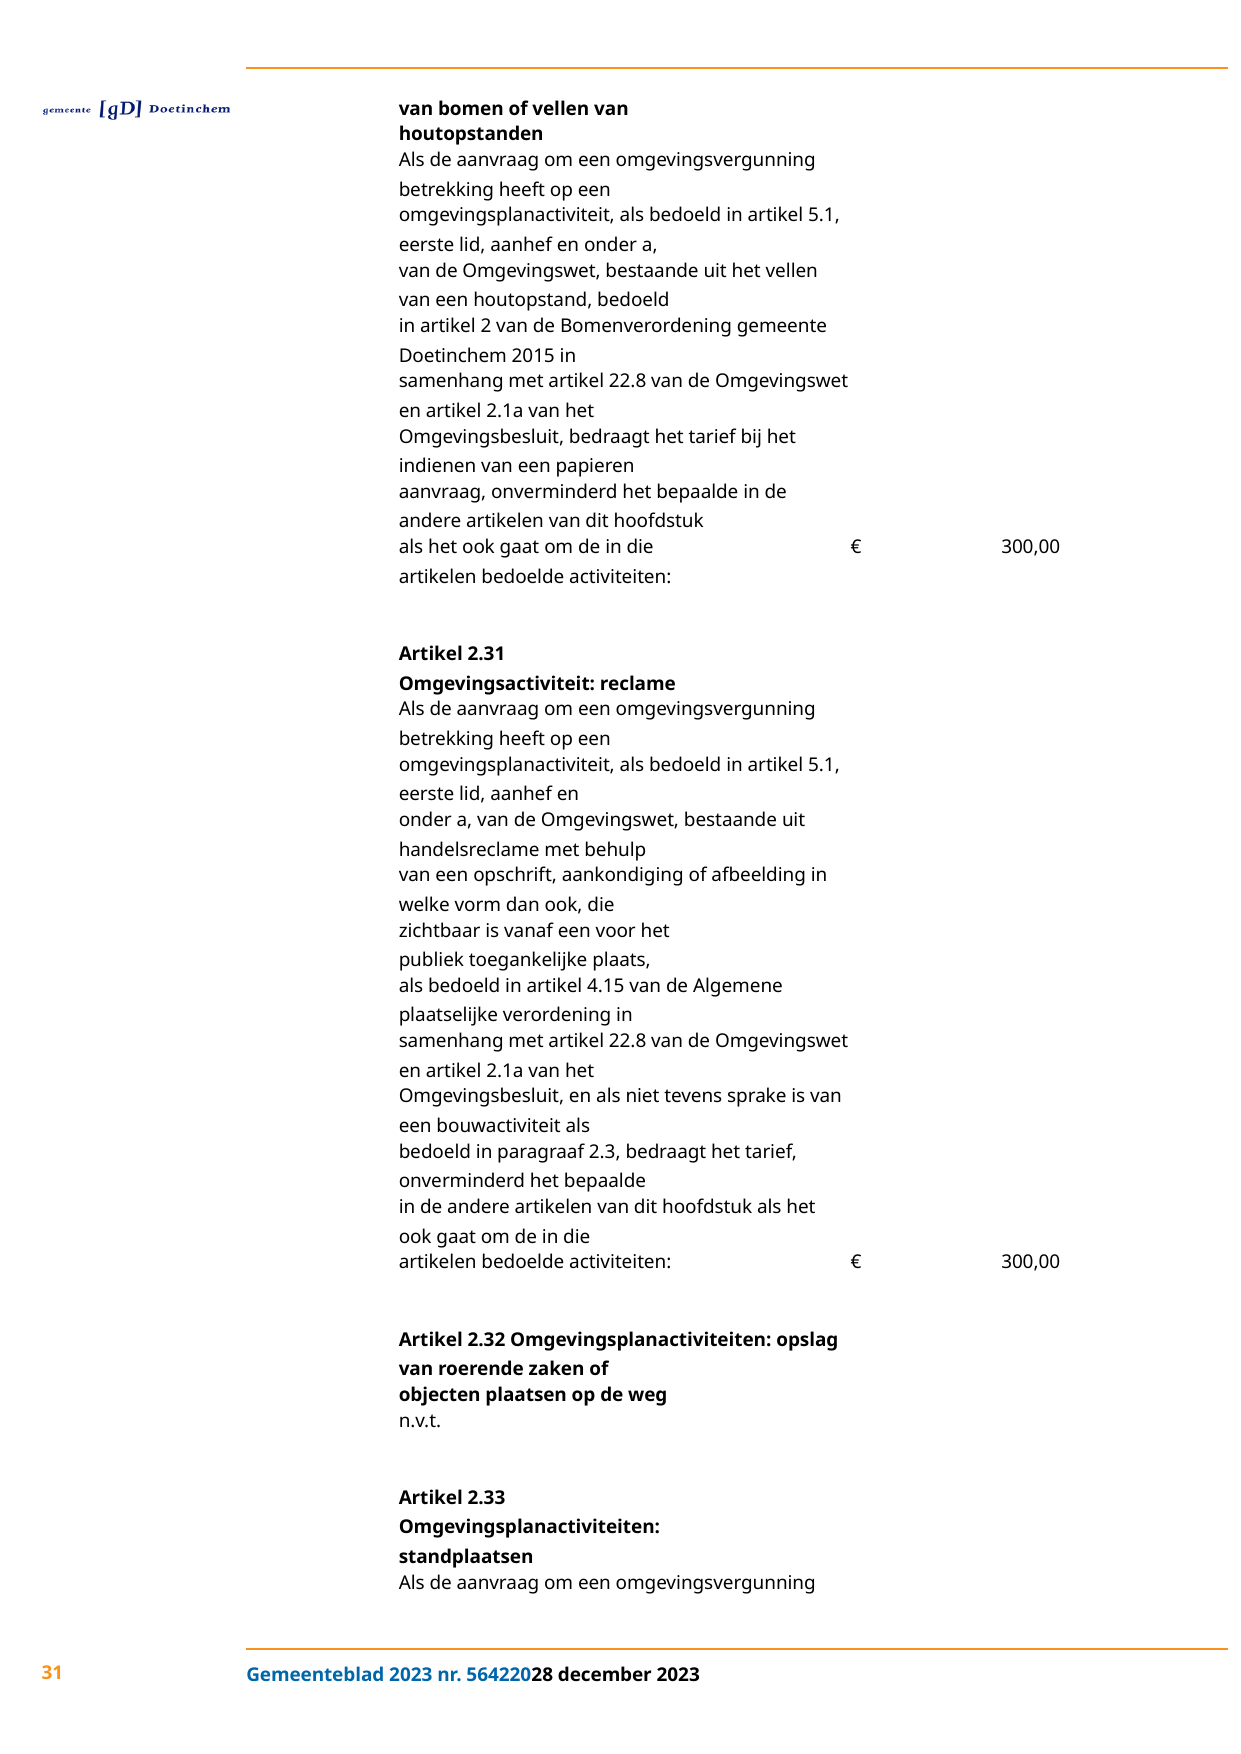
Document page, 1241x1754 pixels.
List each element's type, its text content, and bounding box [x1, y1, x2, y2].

table_cell objecten plaatsen op de weg [399, 1381, 700, 1407]
table_cell van bomen of vellen van [399, 95, 850, 121]
table_cell [549, 615, 700, 640]
table_cell [850, 917, 1001, 972]
table_cell [1001, 1274, 1152, 1300]
table_cell [850, 1569, 1001, 1595]
table_cell [700, 1381, 850, 1407]
table_cell [700, 1407, 850, 1433]
table_cell zichtbaar is vanaf een voor het publiek toegankelijke plaats, [399, 917, 700, 972]
table_cell [248, 917, 398, 972]
table_cell onder a, van de Omgevingswet, bestaande uit handelsreclame met behulp [399, 806, 850, 861]
table_cell [700, 1433, 850, 1458]
table_cell [850, 1274, 1001, 1300]
table_cell [248, 95, 398, 121]
table_cell [1001, 1138, 1152, 1193]
table_cell Omgevingsbesluit, en als niet tevens sprake is van een bouwactiviteit als [399, 1083, 850, 1138]
table_cell [850, 95, 1001, 121]
table_cell Artikel 2.33 Omgevingsplanactiviteiten: standplaatsen [399, 1484, 700, 1569]
table_cell [850, 257, 1001, 312]
table_cell [248, 1028, 398, 1083]
table_cell [1001, 257, 1152, 312]
table_cell [850, 696, 1001, 751]
table_cell € [850, 1249, 1001, 1274]
table_cell [700, 121, 850, 146]
table_cell n.v.t. [399, 1407, 549, 1433]
table_cell [248, 861, 398, 917]
table_cell [850, 1028, 1001, 1083]
table_cell [399, 589, 700, 614]
table_cell [248, 1433, 398, 1458]
table_cell [1001, 917, 1152, 972]
table_cell bedoeld in paragraaf 2.3, bedraagt het tarief, onverminderd het bepaalde [399, 1138, 850, 1193]
table_cell [700, 1484, 850, 1569]
table_cell [248, 1274, 398, 1300]
table_cell [248, 1249, 398, 1274]
table_cell [248, 1193, 398, 1249]
table_cell [1001, 423, 1152, 478]
table_cell [248, 615, 398, 640]
table_cell [248, 1083, 398, 1138]
table_cell 300,00 [1001, 1249, 1152, 1274]
table_cell aanvraag, onverminderd het bepaalde in de andere artikelen van dit hoofdstuk [399, 478, 850, 533]
table_cell Artikel 2.32 Omgevingsplanactiviteiten: opslag van roerende zaken of [399, 1326, 850, 1381]
table_cell [248, 121, 398, 146]
table_cell [1001, 1326, 1152, 1381]
table_cell 300,00 [1001, 534, 1152, 589]
table_cell [1001, 368, 1152, 423]
table_cell [248, 146, 398, 202]
table_cell in artikel 2 van de Bomenverordening gemeente Doetinchem 2015 in [399, 312, 850, 367]
table_cell [1001, 696, 1152, 751]
table_cell [549, 1458, 700, 1484]
table_cell [248, 640, 398, 696]
table_cell [850, 1484, 1001, 1569]
table_cell [850, 1458, 1001, 1484]
table_cell [248, 423, 398, 478]
table_cell [248, 1300, 398, 1326]
table_cell [248, 1458, 398, 1484]
table_cell [1001, 1381, 1152, 1407]
table_cell [850, 806, 1001, 861]
table_cell [700, 1300, 850, 1326]
table_cell [248, 534, 398, 589]
table_cell [850, 423, 1001, 478]
table_cell [248, 1381, 398, 1407]
table_cell [248, 368, 398, 423]
table_cell [850, 861, 1001, 917]
table_cell [248, 1569, 398, 1595]
table_cell Als de aanvraag om een omgevingsvergunning betrekking heeft op een [399, 146, 850, 202]
table_cell Als de aanvraag om een omgevingsvergunning [399, 1569, 850, 1595]
table_cell [850, 146, 1001, 202]
table_cell [1001, 972, 1152, 1027]
table_cell [1001, 1433, 1152, 1458]
table_cell [248, 751, 398, 806]
table_cell [850, 640, 1001, 696]
table_cell [700, 1458, 850, 1484]
table_cell [248, 1484, 398, 1569]
table_cell [850, 1138, 1001, 1193]
table_cell [248, 972, 398, 1027]
table_cell [850, 368, 1001, 423]
table_cell [248, 1326, 398, 1381]
table_cell artikelen bedoelde activiteiten: [399, 1249, 700, 1274]
table_cell [850, 202, 1001, 257]
table_cell Omgevingsbesluit, bedraagt het tarief bij het indienen van een papieren [399, 423, 850, 478]
table_cell omgevingsplanactiviteit, als bedoeld in artikel 5.1, eerste lid, aanhef en onder a, [399, 202, 850, 257]
table_cell als bedoeld in artikel 4.15 van de Algemene plaatselijke verordening in [399, 972, 850, 1027]
table_cell houtopstanden [399, 121, 549, 146]
table_cell als het ook gaat om de in die artikelen bedoelde activiteiten: [399, 534, 700, 589]
table_cell [700, 1249, 850, 1274]
table_cell van de Omgevingswet, bestaande uit het vellen van een houtopstand, bedoeld [399, 257, 850, 312]
table_cell [700, 615, 850, 640]
table_cell Artikel 2.31 Omgevingsactiviteit: reclame [399, 640, 700, 696]
table_cell Als de aanvraag om een omgevingsvergunning betrekking heeft op een [399, 696, 850, 751]
table_cell [399, 1300, 549, 1326]
table_cell [549, 121, 700, 146]
table_cell [549, 1433, 700, 1458]
table_cell [1001, 202, 1152, 257]
table_cell [850, 1083, 1001, 1138]
table_cell [1001, 589, 1152, 614]
table_cell [850, 1300, 1001, 1326]
table_cell [399, 1433, 549, 1458]
table_cell [248, 589, 398, 614]
table_cell [1001, 1407, 1152, 1433]
table_cell [1001, 1458, 1152, 1484]
table_cell [850, 589, 1001, 614]
table_cell [549, 1407, 700, 1433]
table_cell omgevingsplanactiviteit, als bedoeld in artikel 5.1, eerste lid, aanhef en [399, 751, 850, 806]
table_cell [850, 751, 1001, 806]
table_cell [1001, 146, 1152, 202]
table_cell [700, 640, 850, 696]
table_cell [1001, 95, 1152, 121]
table_cell [248, 1138, 398, 1193]
table_cell [700, 1274, 850, 1300]
table_cell samenhang met artikel 22.8 van de Omgevingswet en artikel 2.1a van het [399, 368, 850, 423]
table_cell [248, 202, 398, 257]
table_cell [399, 1274, 700, 1300]
table_cell [1001, 1300, 1152, 1326]
table_cell [850, 1433, 1001, 1458]
table_cell [1001, 1569, 1152, 1595]
table_cell [700, 534, 850, 589]
table_cell [248, 257, 398, 312]
table_cell in de andere artikelen van dit hoofdstuk als het ook gaat om de in die [399, 1193, 850, 1249]
table_cell [1001, 751, 1152, 806]
table_cell [700, 589, 850, 614]
table_cell [1001, 615, 1152, 640]
table_cell [1001, 1484, 1152, 1569]
picture [41, 47, 231, 172]
table_cell [850, 121, 1001, 146]
table_cell samenhang met artikel 22.8 van de Omgevingswet en artikel 2.1a van het [399, 1028, 850, 1083]
table_cell [1001, 1083, 1152, 1138]
table_cell [248, 806, 398, 861]
table_cell [1001, 640, 1152, 696]
table_cell € [850, 534, 1001, 589]
table_cell [399, 1458, 549, 1484]
table_cell [248, 1407, 398, 1433]
table_cell [248, 478, 398, 533]
table_cell [700, 917, 850, 972]
table_cell [549, 1300, 700, 1326]
table_cell [850, 1326, 1001, 1381]
table_cell [850, 312, 1001, 367]
table_cell [248, 696, 398, 751]
table_cell [1001, 1193, 1152, 1249]
table_cell [248, 312, 398, 367]
table_cell [1001, 121, 1152, 146]
table_cell [850, 972, 1001, 1027]
table_cell [1001, 478, 1152, 533]
table_cell [1001, 806, 1152, 861]
table_cell [850, 1407, 1001, 1433]
table_cell [850, 1193, 1001, 1249]
table_cell [399, 615, 549, 640]
table_cell [1001, 1028, 1152, 1083]
table_cell [1001, 861, 1152, 917]
table_cell [1001, 312, 1152, 367]
table_cell [850, 478, 1001, 533]
table_cell van een opschrift, aankondiging of afbeelding in welke vorm dan ook, die [399, 861, 850, 917]
table_cell [850, 615, 1001, 640]
table_cell [850, 1381, 1001, 1407]
